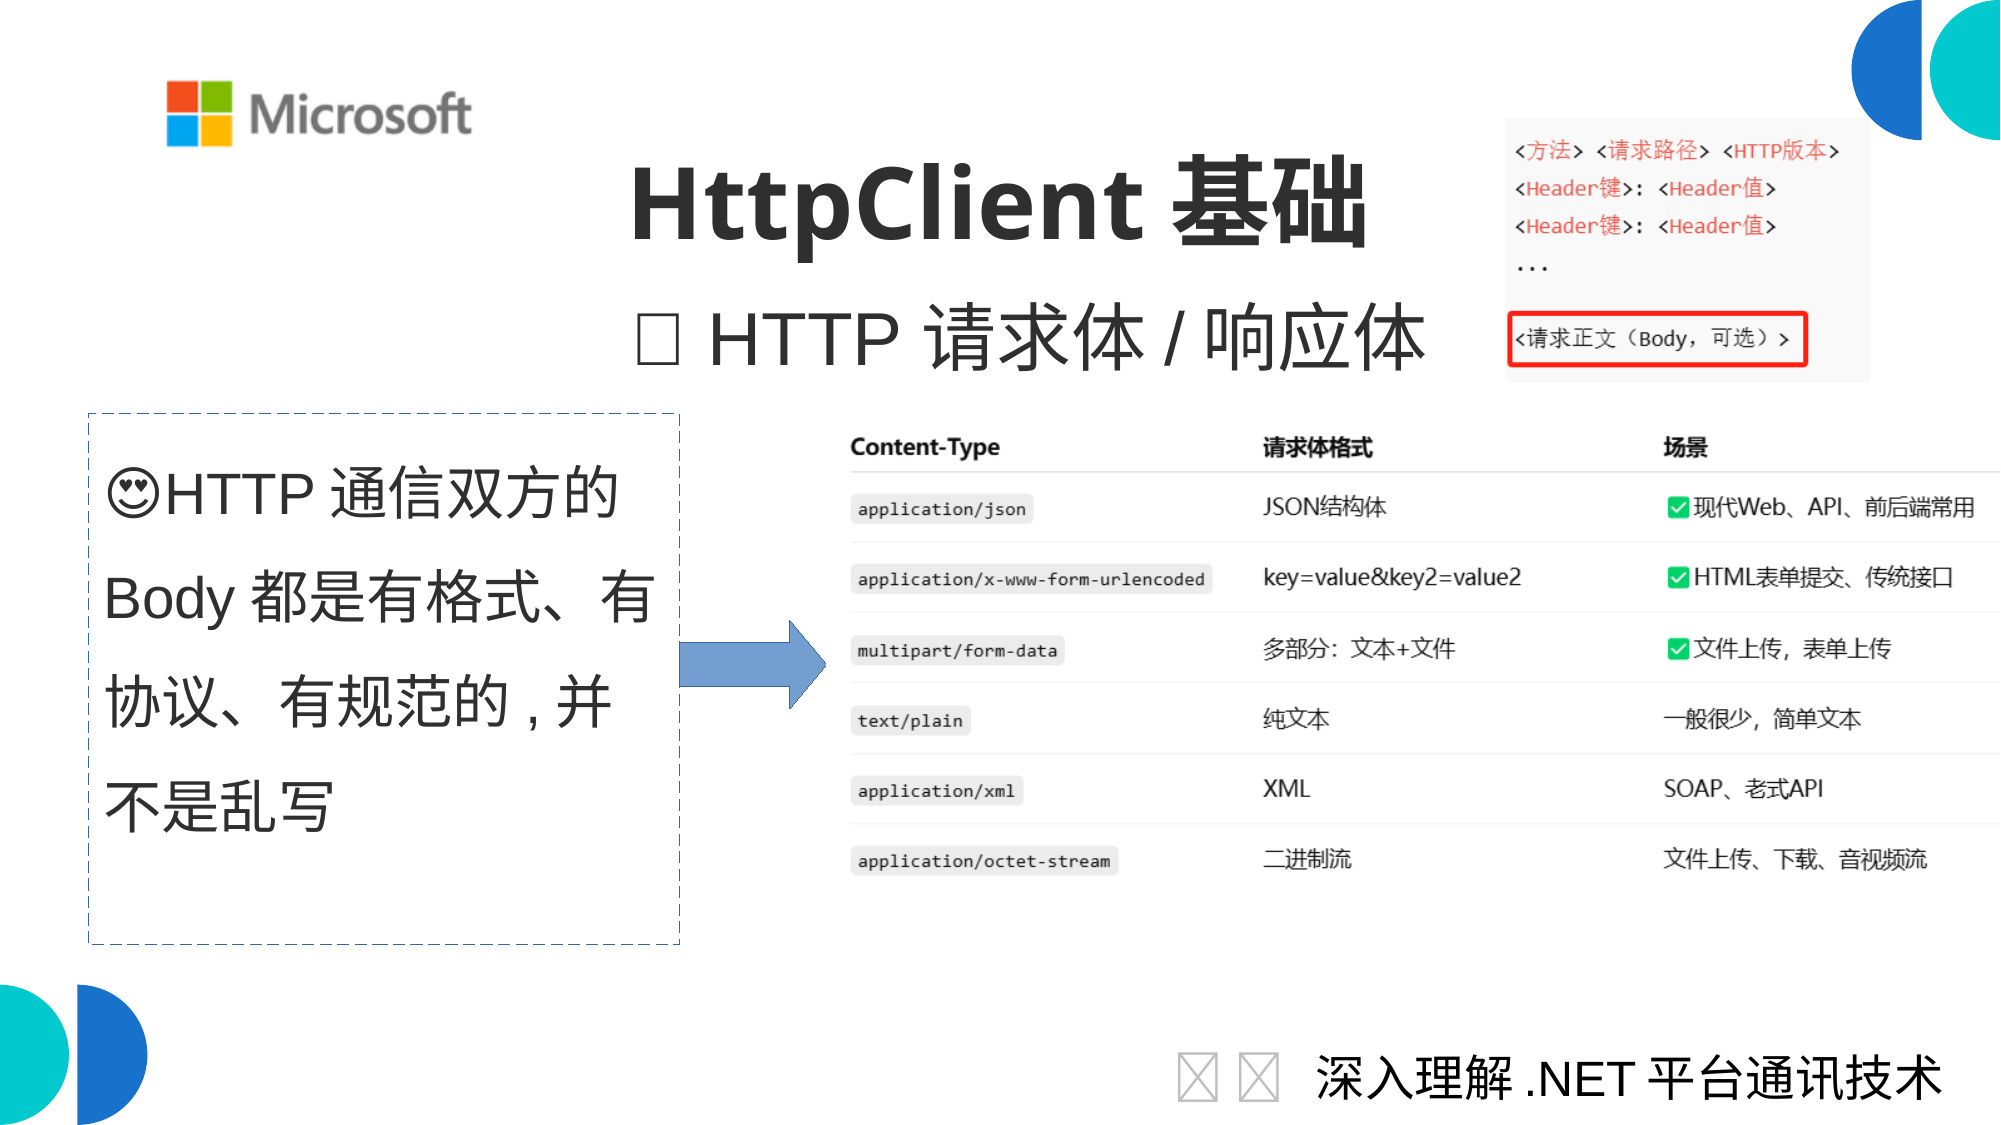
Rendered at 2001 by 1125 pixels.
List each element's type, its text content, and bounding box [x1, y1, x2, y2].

text_box 🚀 HTTP请求体/响应体 [236, 253, 1505, 373]
text_box [679, 620, 826, 709]
picture [826, 420, 2001, 916]
subtitle 🚀 🚀 深入理解.NET平台通讯技术 [1173, 1046, 1952, 1107]
picture [85, 41, 552, 189]
picture [1505, 118, 1871, 395]
title HttpClient基础 [137, 106, 1861, 292]
text_box 😍HTTP通信双方的Body都是有格式、有协议、有规范的,并不是乱写 [88, 413, 680, 945]
